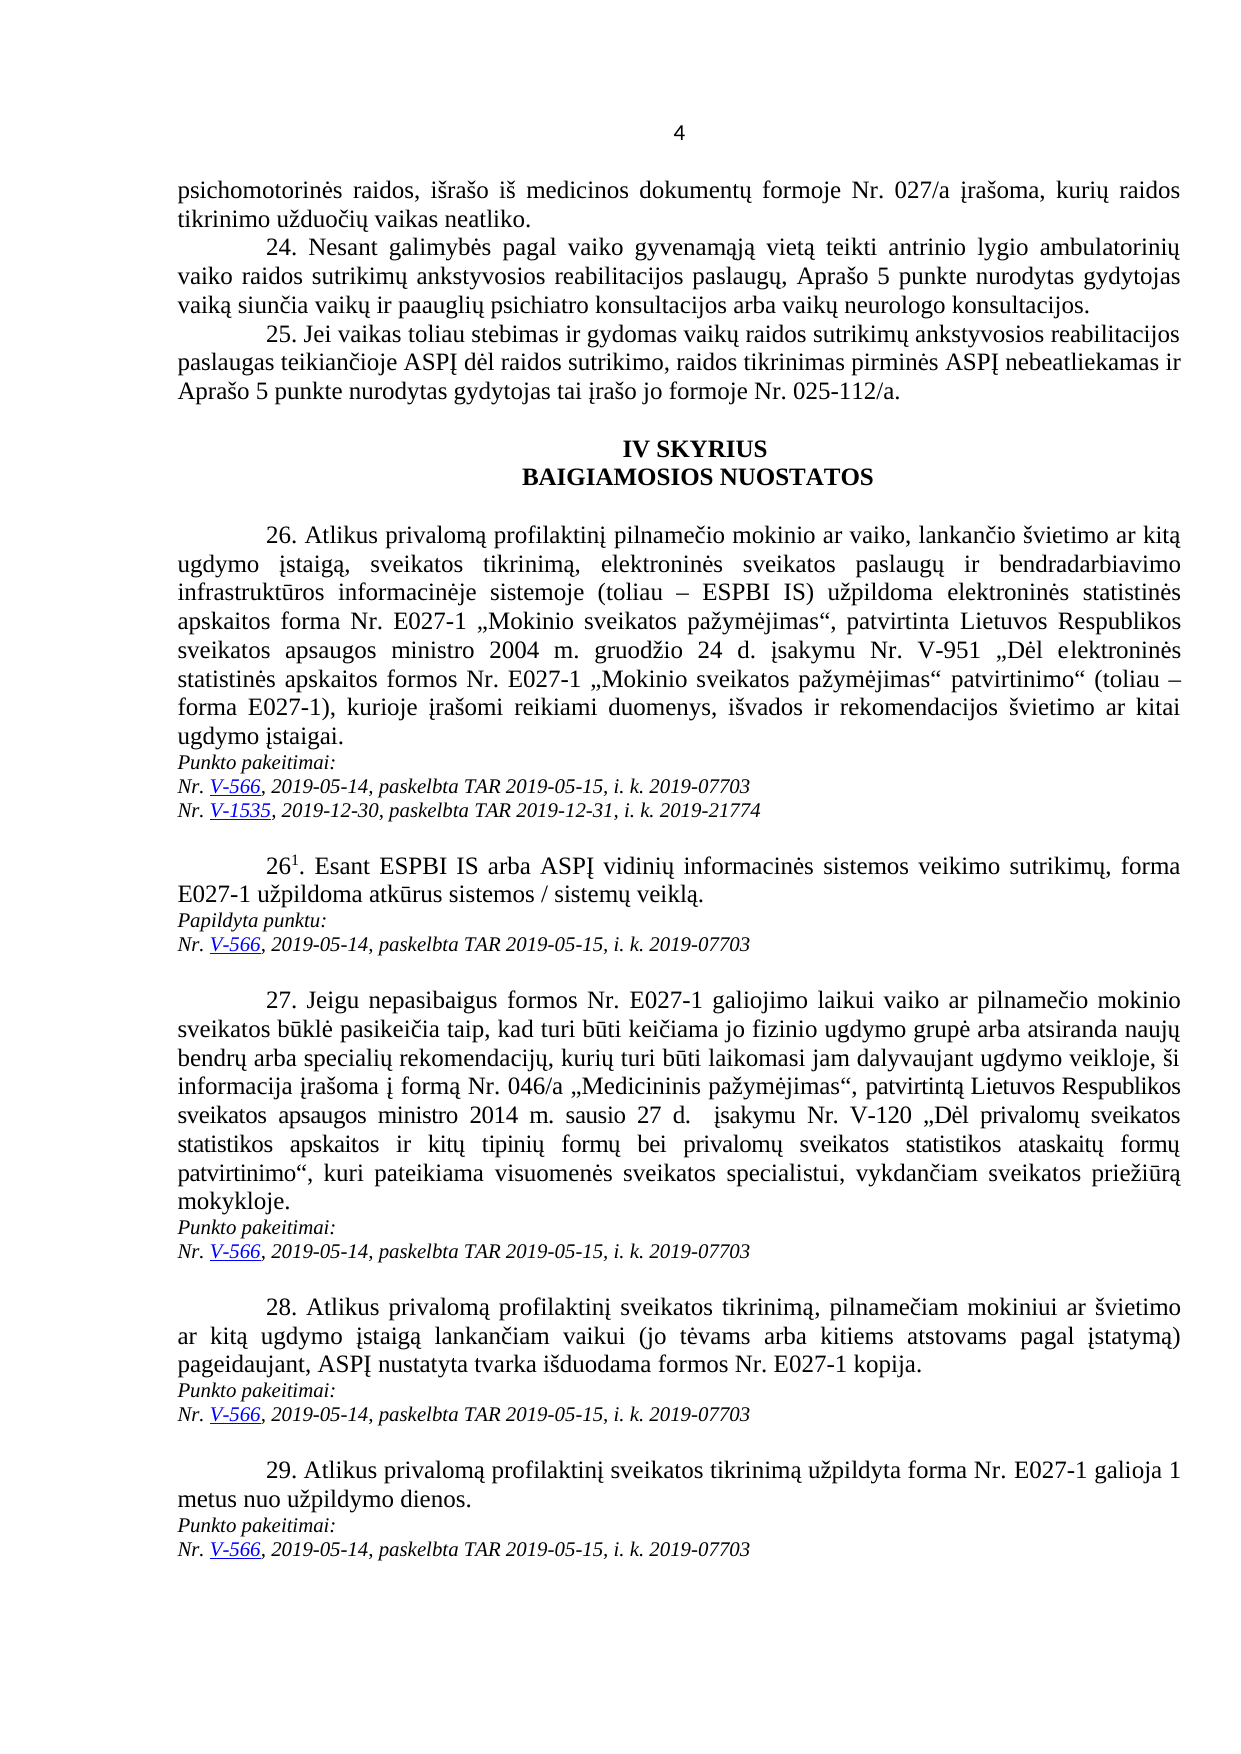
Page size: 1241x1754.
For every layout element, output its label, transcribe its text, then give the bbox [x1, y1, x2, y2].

text Nr. V-566, 2019-05-14, paskelbta TAR 2019-05-15, i. k. 2019-07703 [177, 1402, 1181, 1426]
text psichomotorinės raidos, išrašo iš medicinos dokumentų formoje Nr. 027/a įrašoma, kurių raidos tikrinimo užduočių vaikas neatliko. [177, 175, 1181, 232]
text Punkto pakeitimai: [177, 1378, 1181, 1402]
text 28. Atlikus privalomą profilaktinį sveikatos tikrinimą, pilnamečiam mokiniui ar švietimo ar kitą ugdymo įstaigą lankančiam vaikui (jo tėvams arba kitiems atstovams pagal įstatymą) pageidaujant, ASPĮ nustatyta tvarka išduodama formos Nr. E027-1 kopija. [177, 1292, 1181, 1378]
text 26. Atlikus privalomą profilaktinį pilnamečio mokinio ar vaiko, lankančio švietimo ar kitą ugdymo įstaigą, sveikatos tikrinimą, elektroninės sveikatos paslaugų ir bendradarbiavimo infrastruktūros informacinėje sistemoje (toliau – ESPBI IS) užpildoma elektroninės statistinės apskaitos forma Nr. E027-1 „Mokinio sveikatos pažymėjimas“, patvirtinta Lietuvos Respublikos sveikatos apsaugos ministro 2004 m. gruodžio 24 d. įsakymu Nr. V-951 „Dėl elektroninės statistinės apskaitos formos Nr. E027-1 „Mokinio sveikatos pažymėjimas“ patvirtinimo“ (toliau – forma E027-1), kurioje įrašomi reikiami duomenys, išvados ir rekomendacijos švietimo ar kitai ugdymo įstaigai. [177, 520, 1181, 750]
text Nr. V-566, 2019-05-14, paskelbta TAR 2019-05-15, i. k. 2019-07703 [177, 1239, 1181, 1263]
text Papildyta punktu: [177, 908, 1181, 932]
text IV SKYRIUS [215, 434, 1181, 462]
text Punkto pakeitimai: [177, 1215, 1181, 1239]
text Punkto pakeitimai: [177, 1513, 1181, 1537]
text Punkto pakeitimai: [177, 750, 1181, 774]
text Nr. V-566, 2019-05-14, paskelbta TAR 2019-05-15, i. k. 2019-07703 [177, 774, 1181, 798]
text 29. Atlikus privalomą profilaktinį sveikatos tikrinimą užpildyta forma Nr. E027-1 galioja 1 metus nuo užpildymo dienos. [177, 1455, 1181, 1513]
text 25. Jei vaikas toliau stebimas ir gydomas vaikų raidos sutrikimų ankstyvosios reabilitacijos paslaugas teikiančioje ASPĮ dėl raidos sutrikimo, raidos tikrinimas pirminės ASPĮ nebeatliekamas ir Aprašo 5 punkte nurodytas gydytojas tai įrašo jo formoje Nr. 025-112/a. [177, 319, 1181, 405]
text Nr. V-566, 2019-05-14, paskelbta TAR 2019-05-15, i. k. 2019-07703 [177, 932, 1181, 956]
text Nr. V-566, 2019-05-14, paskelbta TAR 2019-05-15, i. k. 2019-07703 [177, 1537, 1181, 1561]
text 27. Jeigu nepasibaigus formos Nr. E027-1 galiojimo laikui vaiko ar pilnamečio mokinio sveikatos būklė pasikeičia taip, kad turi būti keičiama jo fizinio ugdymo grupė arba atsiranda naujų bendrų arba specialių rekomendacijų, kurių turi būti laikomasi jam dalyvaujant ugdymo veikloje, ši informacija įrašoma į formą Nr. 046/a „Medicininis pažymėjimas“, patvirtintą Lietuvos Respublikos sveikatos apsaugos ministro 2014 m. sausio 27 d. įsakymu Nr. V-120 „Dėl privalomų sveikatos statistikos apskaitos ir kitų tipinių formų bei privalomų sveikatos statistikos ataskaitų formų patvirtinimo“, kuri pateikiama visuomenės sveikatos specialistui, vykdančiam sveikatos priežiūrą mokykloje. [177, 985, 1181, 1215]
text 261. Esant ESPBI IS arba ASPĮ vidinių informacinės sistemos veikimo sutrikimų, forma E027-1 užpildoma atkūrus sistemos / sistemų veiklą. [177, 851, 1181, 908]
text BAIGIAMOSIOS NUOSTATOS [215, 462, 1181, 491]
text 24. Nesant galimybės pagal vaiko gyvenamąją vietą teikti antrinio lygio ambulatorinių vaiko raidos sutrikimų ankstyvosios reabilitacijos paslaugų, Aprašo 5 punkte nurodytas gydytojas vaiką siunčia vaikų ir paauglių psichiatro konsultacijos arba vaikų neurologo konsultacijos. [177, 232, 1181, 319]
text Nr. V-1535, 2019-12-30, paskelbta TAR 2019-12-31, i. k. 2019-21774 [177, 798, 1181, 822]
